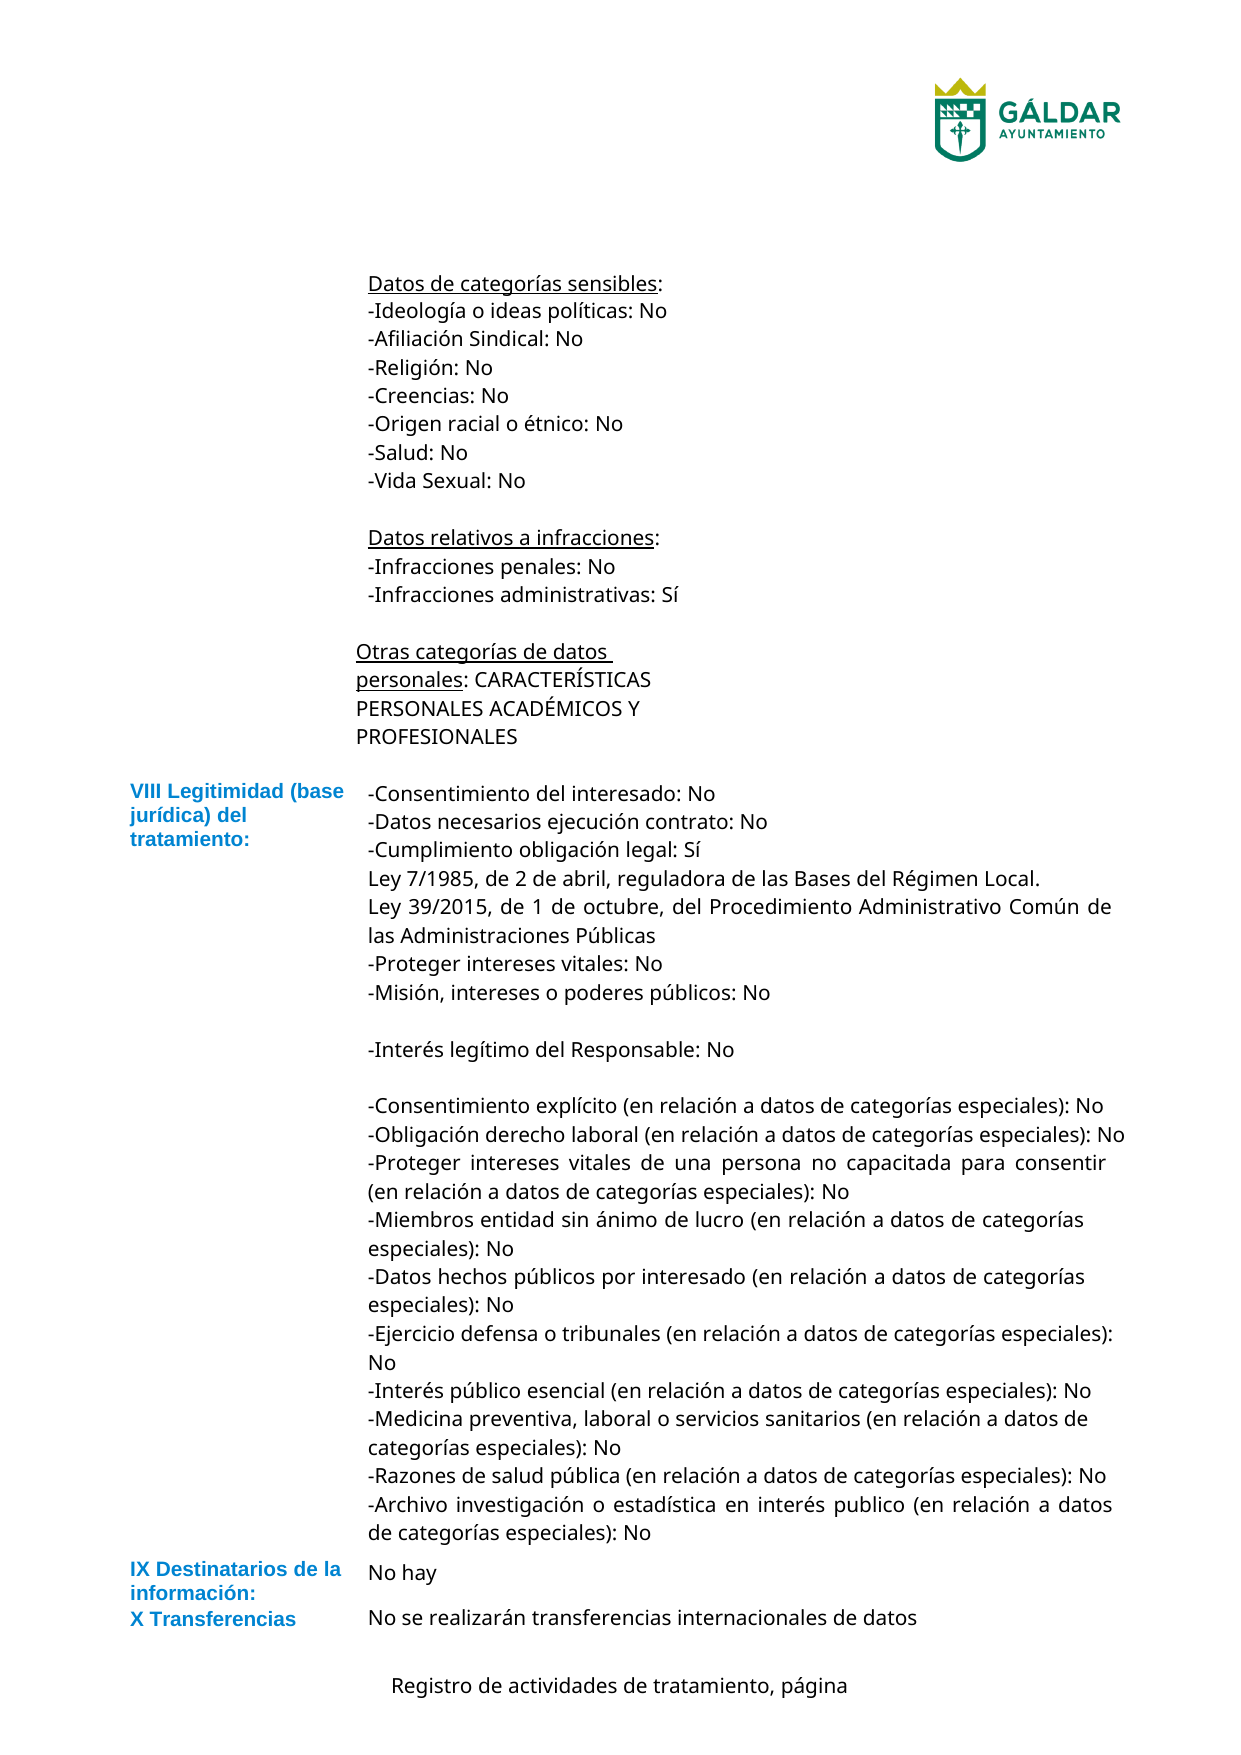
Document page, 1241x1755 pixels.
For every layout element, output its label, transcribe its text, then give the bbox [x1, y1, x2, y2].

table_cell -Consentimiento del interesado: No -Datos necesarios ejecución contrato: No -Cumplimiento obligación legal: Sí Ley 7/1985, de 2 de abril, reguladora de las Bases del Régimen Local. Ley 39/2015, de 1 de octubre, del Procedimiento Administrativo Común de las Administraciones Públicas -Proteger intereses vitales: No -Misión, intereses o poderes públicos: No -Interés legítimo del Responsable: No -Consentimiento explícito (en relación a datos de categorías especiales): No -Obligación derecho laboral (en relación a datos de categorías especiales): No -Proteger intereses vitales de una persona no capacitada para consentir (en relación a datos de categorías especiales): No -Miembros entidad sin ánimo de lucro (en relación a datos de categorías especiales): No -Datos hechos públicos por interesado (en relación a datos de categorías especiales): No -Ejercicio defensa o tribunales (en relación a datos de categorías especiales): No -Interés público esencial (en relación a datos de categorías especiales): No -Medicina preventiva, laboral o servicios sanitarios (en relación a datos de categorías especiales): No -Razones de salud pública (en relación a datos de categorías especiales): No -Archivo investigación o estadística en interés publico (en relación a datos de categorías especiales): No [356, 751, 1133, 1547]
table_cell IX Destinatarios de la información: [109, 1547, 356, 1607]
table_cell No hay [356, 1547, 1133, 1607]
table_cell VIII Legitimidad (base jurídica) del tratamiento: [109, 751, 356, 1547]
table_cell X Transferencias [109, 1607, 356, 1652]
table_cell No se realizarán transferencias internacionales de datos [356, 1607, 1133, 1652]
table_header [109, 273, 356, 751]
table_header Datos de categorías sensibles: -Ideología o ideas políticas: No -Afiliación Sindical: No -Religión: No -Creencias: No -Origen racial o étnico: No -Salud: No -Vida Sexual: No Datos relativos a infracciones: -Infracciones penales: No -Infracciones administrativas: Sí Otras categorías de datos personales: CARACTERÍSTICAS PERSONALES ACADÉMICOS Y PROFESIONALES [356, 273, 1133, 751]
